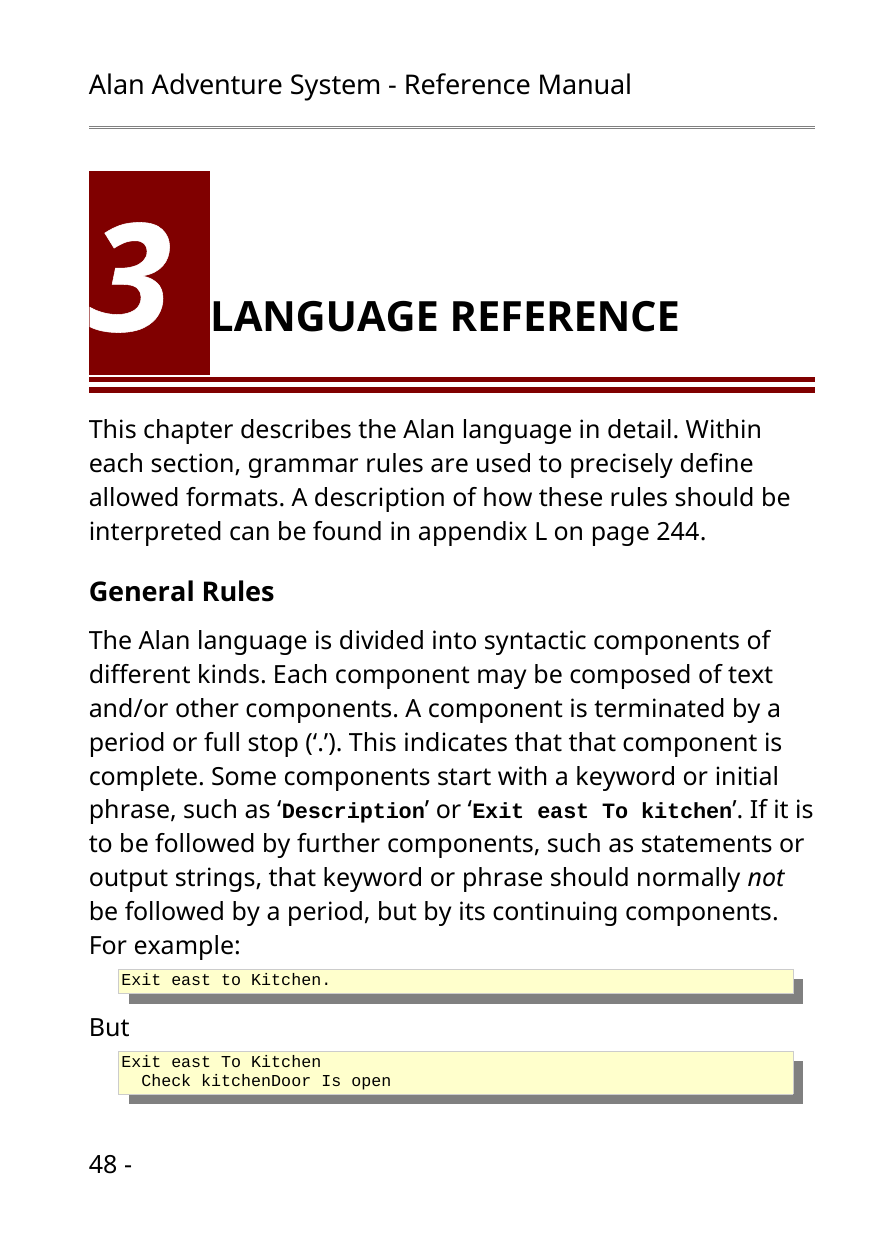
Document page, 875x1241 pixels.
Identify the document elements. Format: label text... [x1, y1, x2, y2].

text But [88, 1010, 815, 1044]
subtitle General Rules [88, 573, 815, 610]
subtitle Language Reference [88, 171, 815, 393]
text Exit east to Kitchen. [119, 970, 793, 993]
text This chapter describes the Alan language in detail. Within each section, grammar rules are used to precisely define allowed formats. A description of how these rules should be interpreted can be found in appendix L on page 197. [88, 412, 815, 547]
text Exit east To Kitchen Check kitchenDoor Is open [119, 1052, 793, 1094]
text The Alan language is divided into syntactic components of different kinds. Each component may be composed of text and/or other components. A component is terminated by a period or full stop (‘.’). This indicates that that component is complete. Some components start with a keyword or initial phrase, such as ‘Description’ or ‘Exit east To kitchen’. If it is to be followed by further components, such as statements or output strings, that keyword or phrase should normally not be followed by a period, but by its continuing components. For example: [88, 623, 815, 962]
